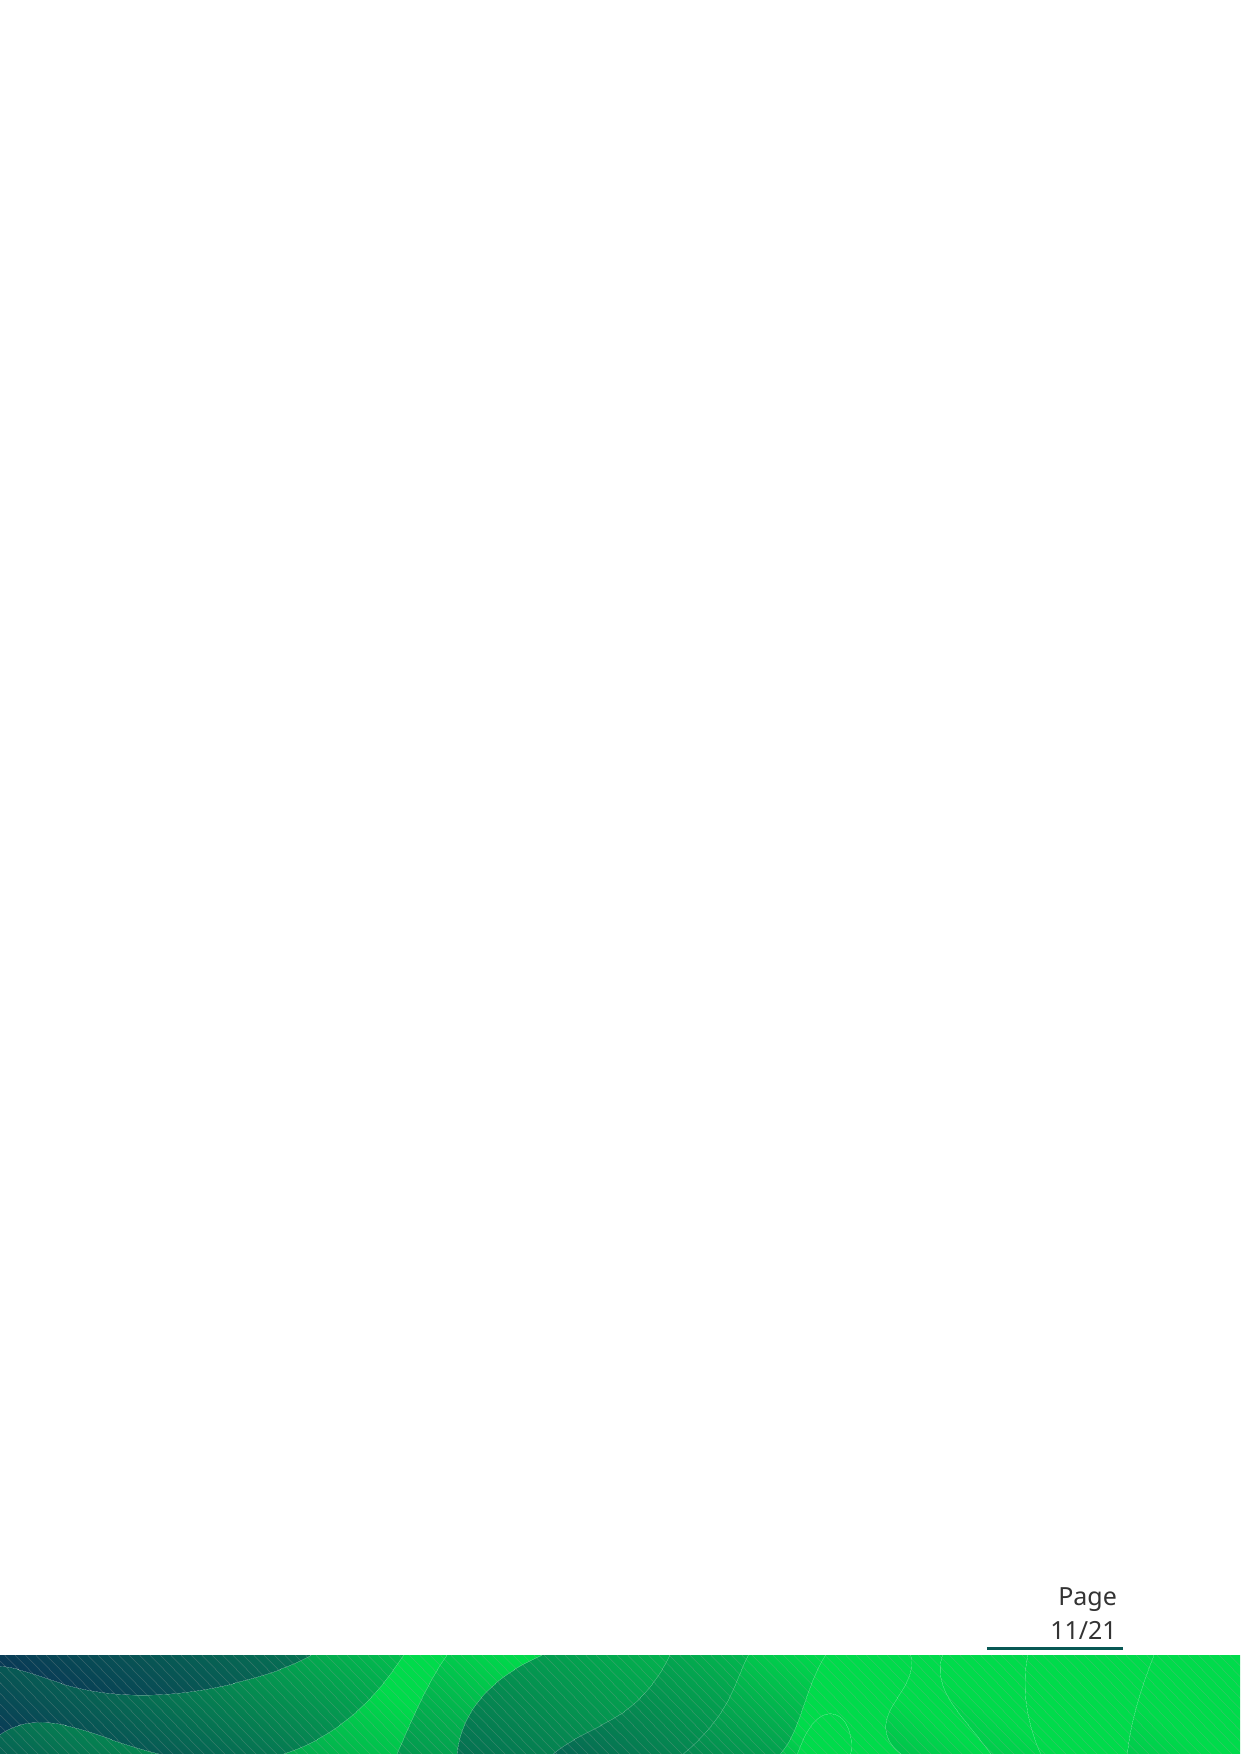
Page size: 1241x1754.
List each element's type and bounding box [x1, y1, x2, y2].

picture [0, 1655, 1241, 1754]
